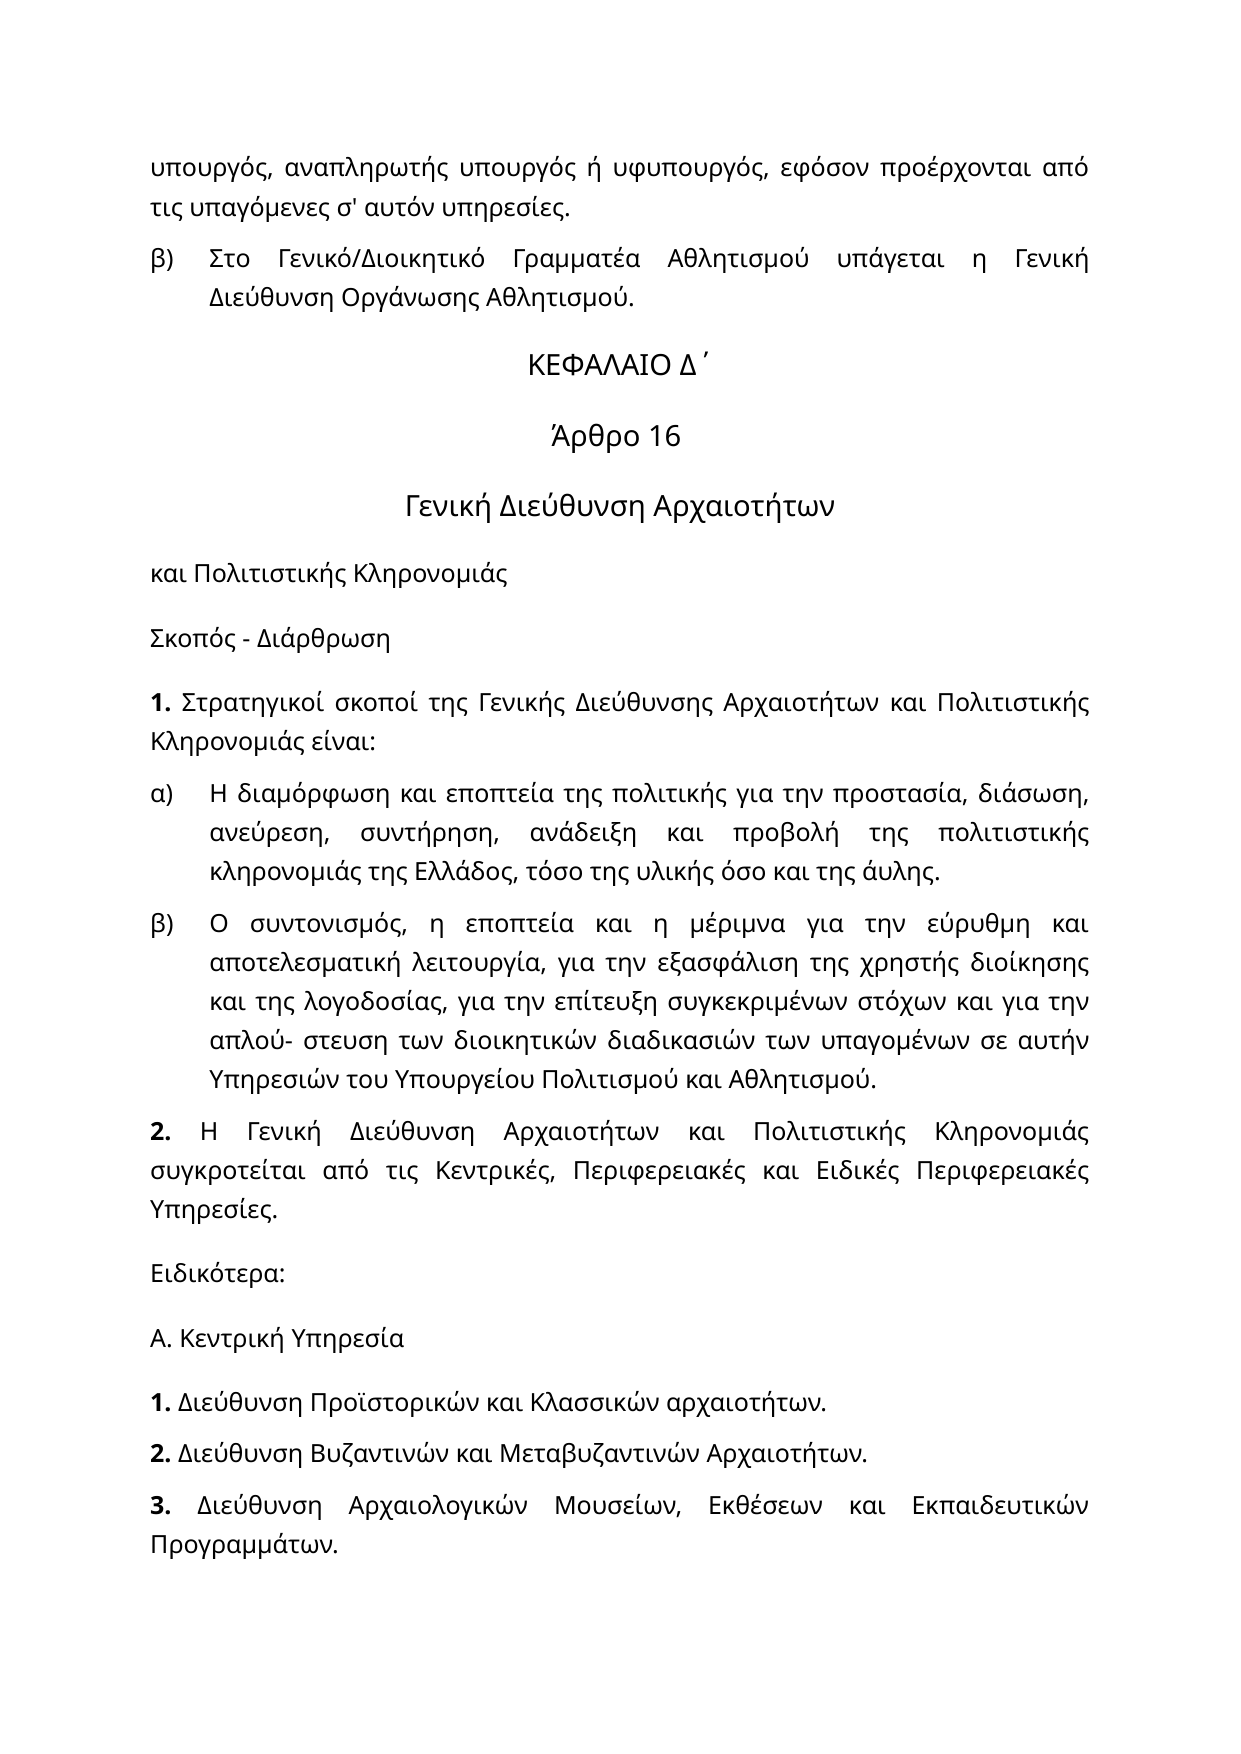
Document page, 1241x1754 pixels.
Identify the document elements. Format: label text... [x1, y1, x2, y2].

text και Πολιτιστικής Κληρονομιάς [150, 556, 1090, 590]
text 2. Διεύθυνση Βυζαντινών και Μεταβυζαντινών Αρχαιοτήτων. [150, 1436, 1090, 1470]
subtitle Άρθρο 16 [150, 415, 1090, 454]
subtitle Γενική Διεύθυνση Αρχαιοτήτων [150, 485, 1090, 525]
text 3. Διεύθυνση Αρχαιολογικών Μουσείων, Εκθέσεων και Εκπαιδευτικών Προγραμμάτων. [150, 1488, 1090, 1561]
text 1. Διεύθυνση Προϊστορικών και Κλασσικών αρχαιοτήτων. [150, 1384, 1090, 1418]
text 2. Η Γενική Διεύθυνση Αρχαιοτήτων και Πολιτιστικής Κληρονομιάς συγκροτείται από τις Κεντρικές, Περιφερειακές και Ειδικές Περιφερειακές Υπηρεσίες. [150, 1113, 1090, 1226]
text 1. Στρατηγικοί σκοποί της Γενικής Διεύθυνσης Αρχαιοτήτων και Πολιτιστικής Κληρονομιάς είναι: [150, 684, 1090, 758]
text Σκοπός - Διάρθρωση [150, 620, 1090, 654]
subtitle ΚΕΦΑΛΑΙΟ Δ΄ [150, 344, 1090, 384]
list β) Ο συντονισμός, η εποπτεία και η μέριμνα για την εύρυθμη και αποτελεσματική λειτουργία, για την εξασφάλιση της χρηστής διοίκησης και της λογοδοσίας, για την επίτευξη συγκεκριμένων στόχων και για την απλού- στευση των διοικητικών διαδικασιών των υπαγομένων σε αυτήν Υπηρεσιών του Υπουργείου Πολιτισμού και Αθλητισμού. [150, 905, 1090, 1096]
list β) Στο Γενικό/Διοικητικό Γραμματέα Αθλητισμού υπάγεται η Γενική Διεύθυνση Οργάνωσης Αθλητισμού. [150, 241, 1090, 314]
text Ειδικότερα: [150, 1256, 1090, 1290]
text Α. Κεντρική Υπηρεσία [150, 1320, 1090, 1354]
list α) Η διαμόρφωση και εποπτεία της πολιτικής για την προστασία, διάσωση, ανεύρεση, συντήρηση, ανάδειξη και προβολή της πολιτιστικής κληρονομιάς της Ελλάδος, τόσο της υλικής όσο και της άυλης. [150, 775, 1090, 888]
text υπουργός, αναπληρωτής υπουργός ή υφυπουργός, εφόσον προέρχονται από τις υπαγόμενες σ' αυτόν υπηρεσίες. [150, 150, 1090, 223]
